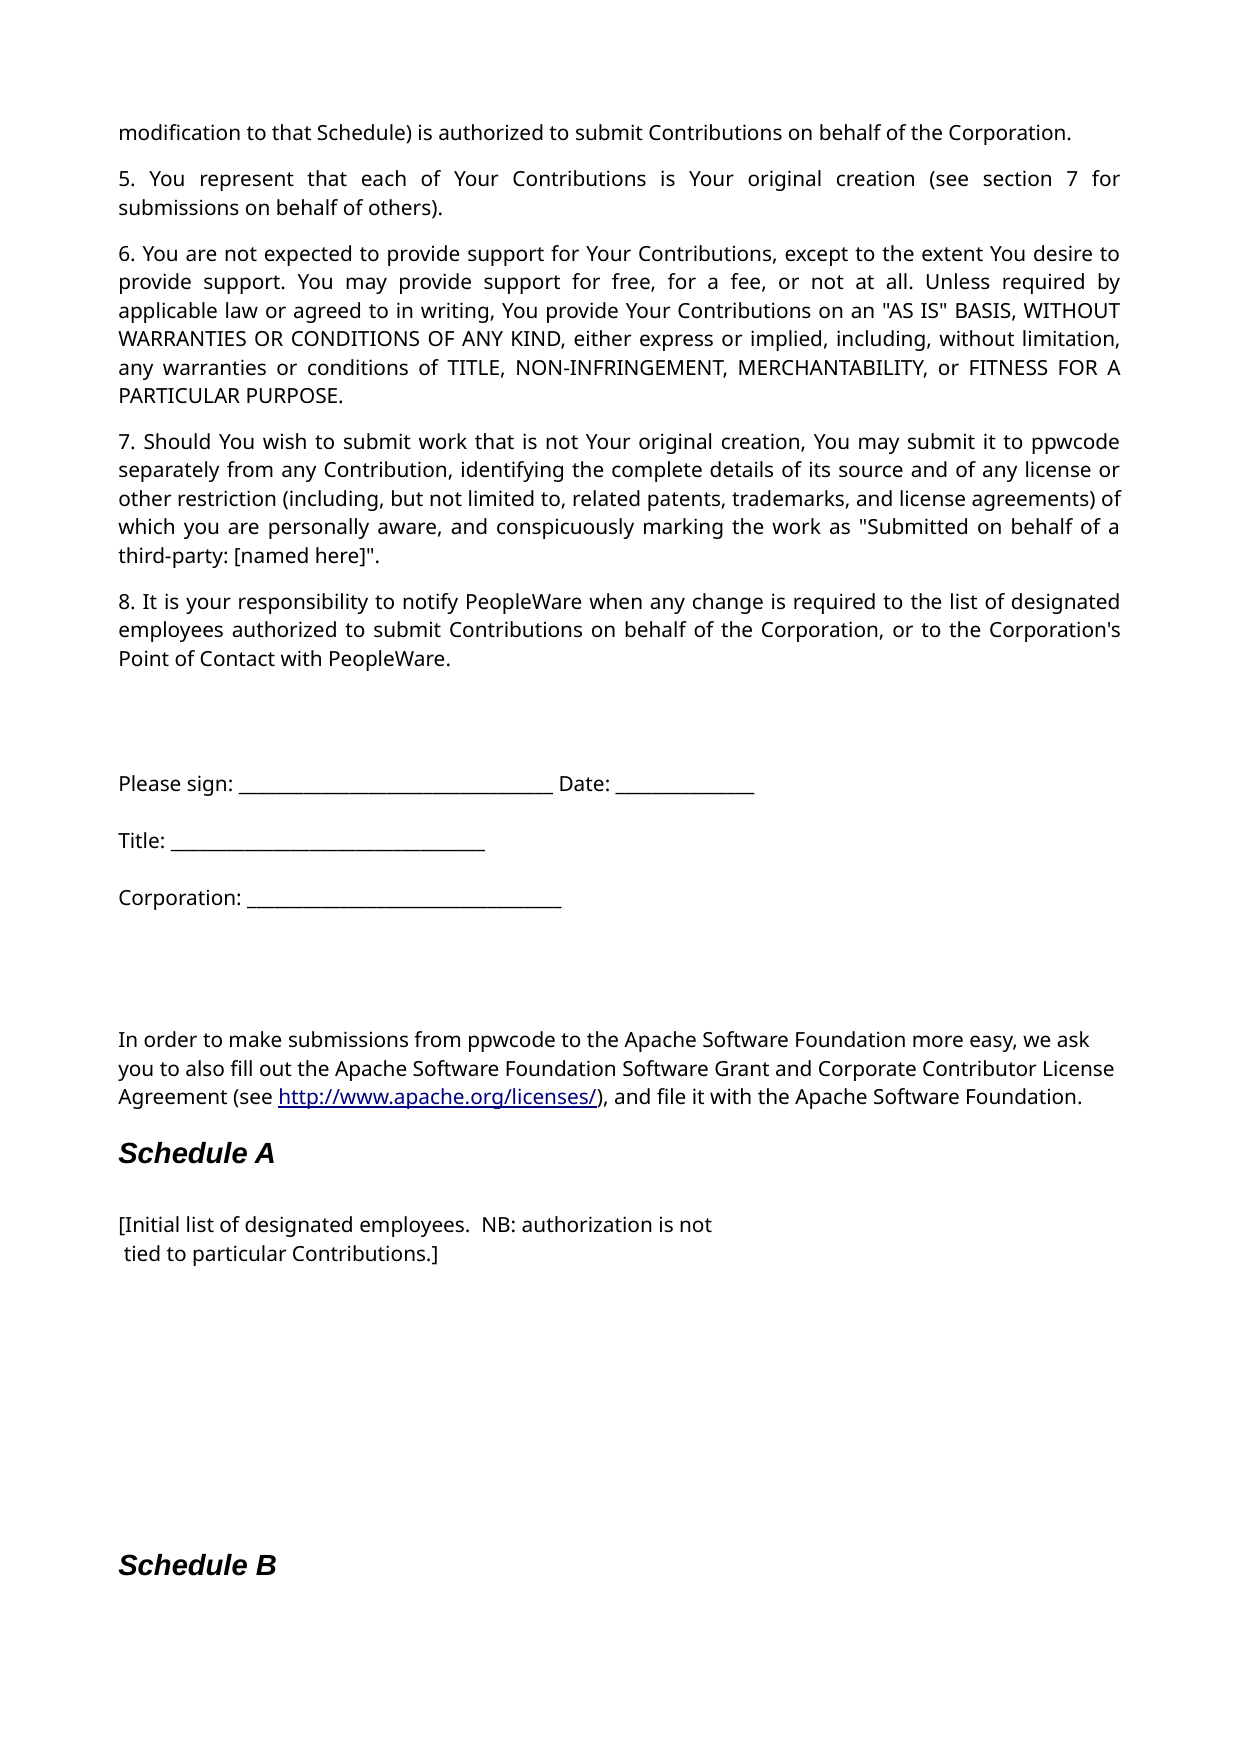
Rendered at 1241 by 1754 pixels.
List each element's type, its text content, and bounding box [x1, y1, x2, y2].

text 8. It is your responsibility to notify PeopleWare when any change is required to the list of designated employees authorized to submit Contributions on behalf of the Corporation, or to the Corporation's Point of Contact with PeopleWare. [118, 587, 1122, 672]
subtitle Schedule B [118, 1548, 1122, 1582]
text 7. Should You wish to submit work that is not Your original creation, You may submit it to ppwcode separately from any Contribution, identifying the complete details of its source and of any license or other restriction (including, but not limited to, related patents, trademarks, and license agreements) of which you are personally aware, and conspicuously marking the work as "Submitted on behalf of a third-party: [named here]". [118, 427, 1122, 569]
text Please sign: __________________________________ Date: _______________ [118, 769, 1122, 798]
text 5. You represent that each of Your Contributions is Your original creation (see section 7 for submissions on behalf of others). [118, 164, 1122, 221]
text tied to particular Contributions.] [118, 1239, 1122, 1267]
text 6. You are not expected to provide support for Your Contributions, except to the extent You desire to provide support. You may provide support for free, for a fee, or not at all. Unless required by applicable law or agreed to in writing, You provide Your Contributions on an "AS IS" BASIS, WITHOUT WARRANTIES OR CONDITIONS OF ANY KIND, either express or implied, including, without limitation, any warranties or conditions of TITLE, NON-INFRINGEMENT, MERCHANTABILITY, or FITNESS FOR A PARTICULAR PURPOSE. [118, 239, 1122, 409]
text Corporation: __________________________________ [118, 883, 1122, 912]
subtitle Schedule A [118, 1136, 1122, 1169]
text [Initial list of designated employees. NB: authorization is not [118, 1210, 1122, 1239]
text In order to make submissions from ppwcode to the Apache Software Foundation more easy, we ask you to also fill out the Apache Software Foundation Software Grant and Corporate Contributor License Agreement (see http://www.apache.org/licenses/), and file it with the Apache Software Foundation. [118, 1025, 1122, 1111]
text modification to that Schedule) is authorized to submit Contributions on behalf of the Corporation. [118, 118, 1122, 147]
text Title: __________________________________ [118, 826, 1122, 855]
